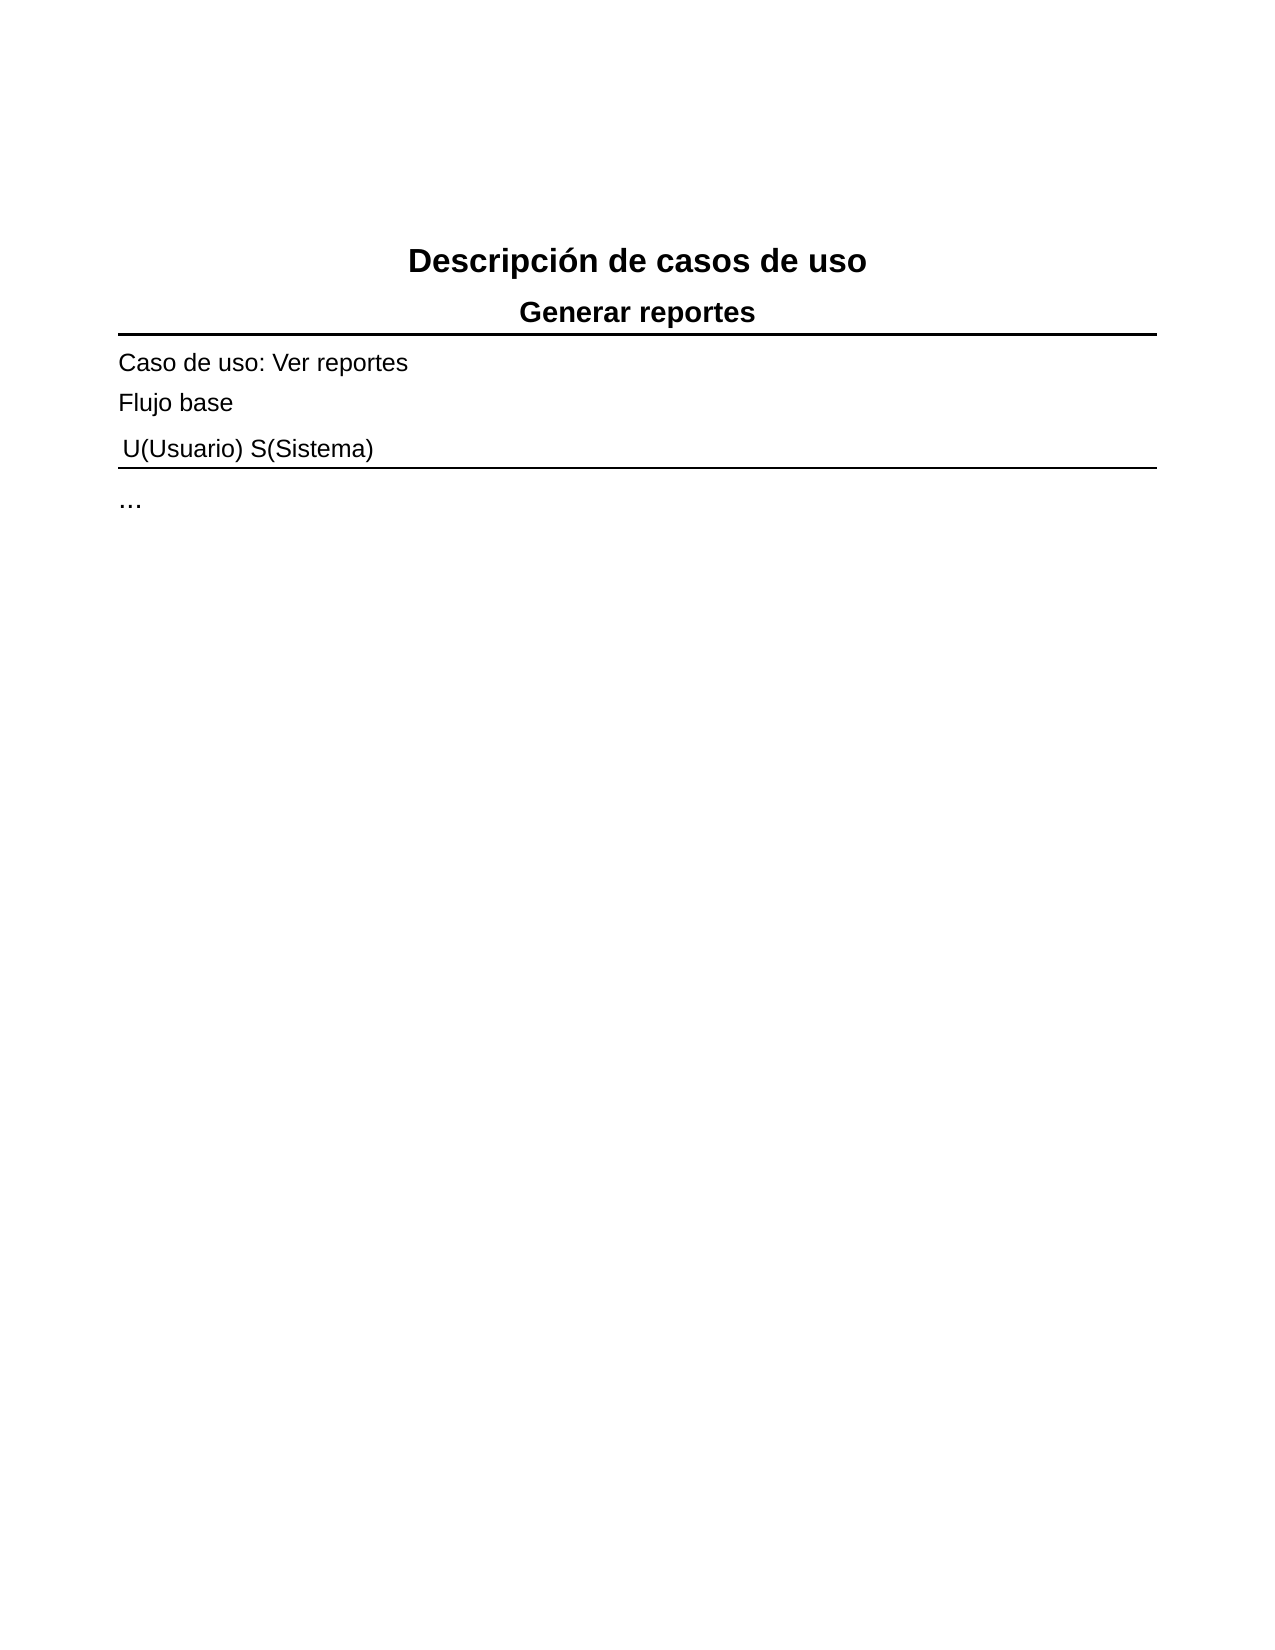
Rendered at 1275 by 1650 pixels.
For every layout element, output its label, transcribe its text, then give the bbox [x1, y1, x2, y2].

text U(Usuario) S(Sistema) [118, 429, 1157, 467]
text Caso de uso: Ver reportes [118, 348, 1157, 376]
text ... [118, 481, 1157, 514]
text Descripción de casos de uso [118, 241, 1157, 279]
text Generar reportes [118, 291, 1157, 333]
text Flujo base [118, 388, 1157, 417]
